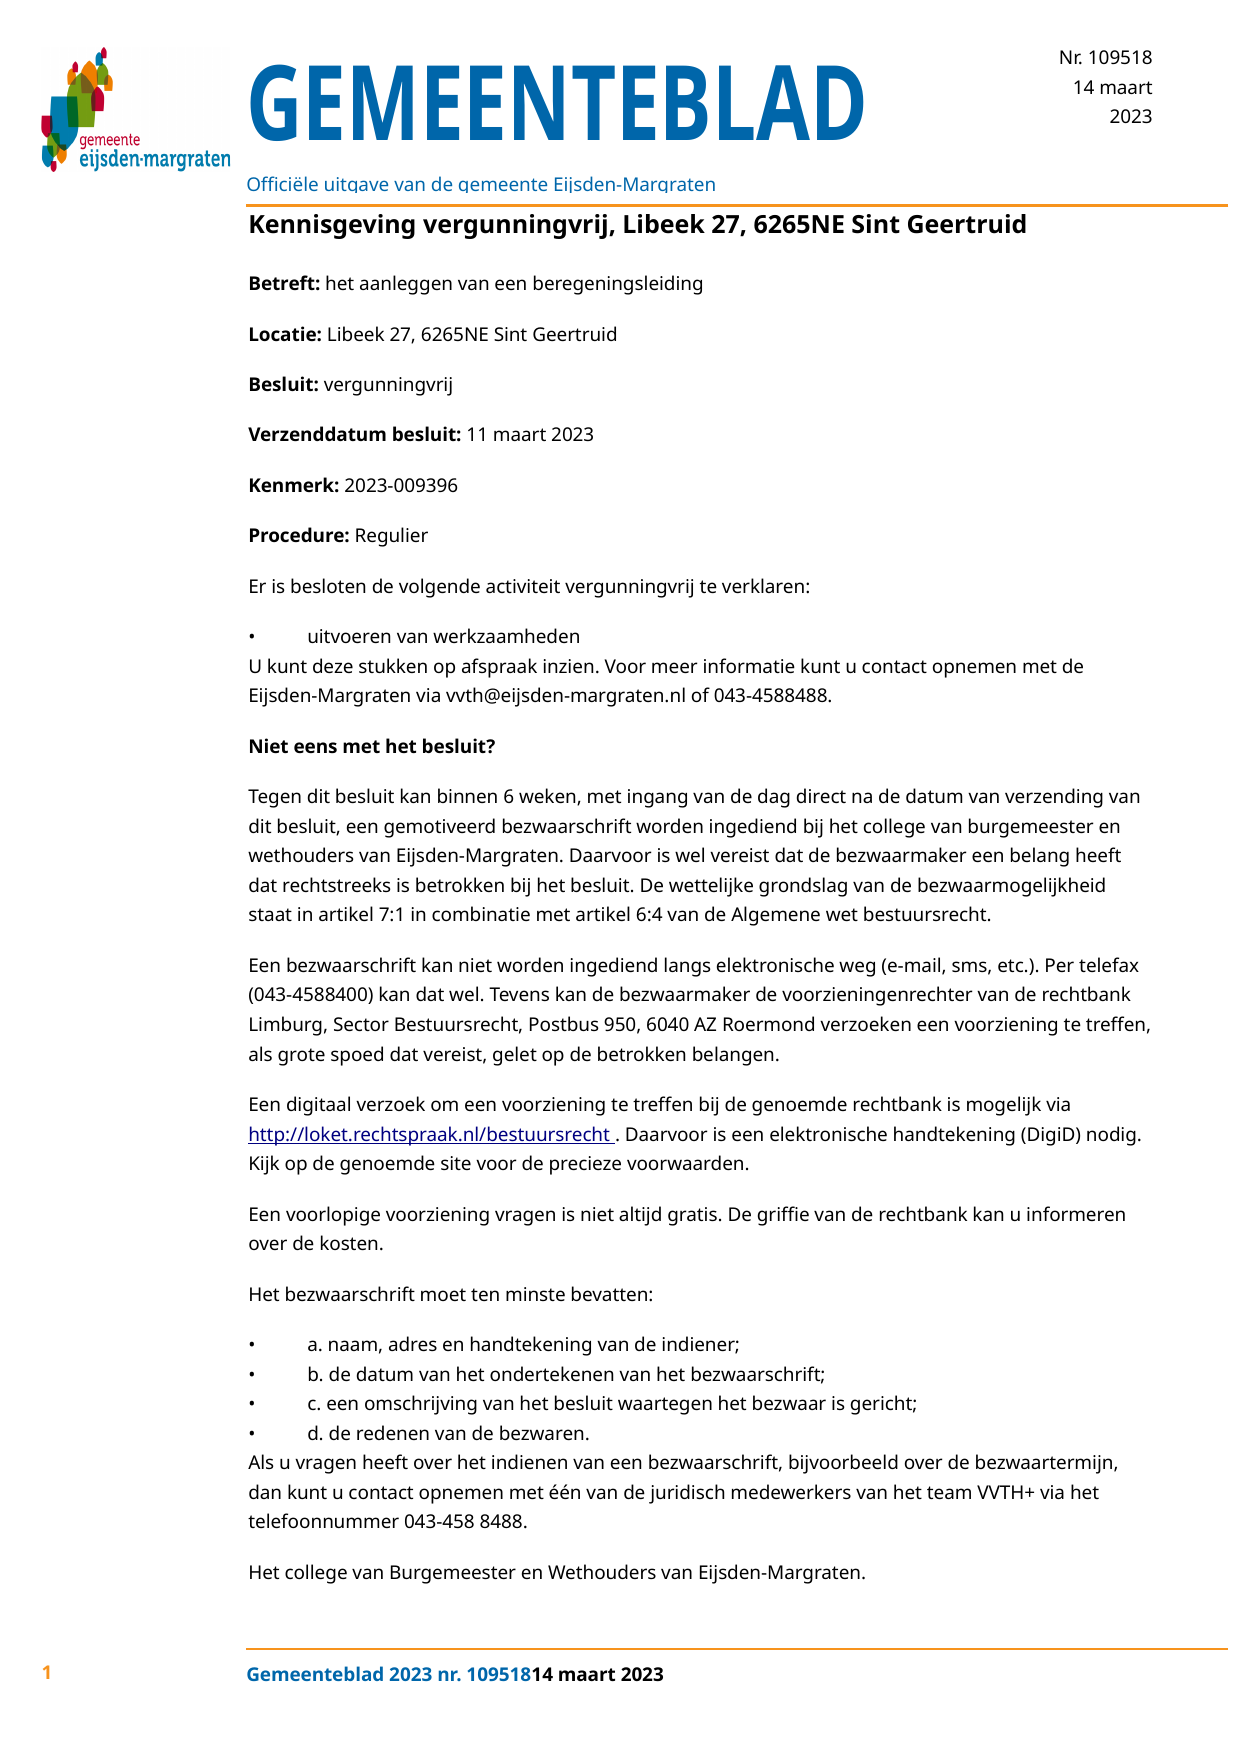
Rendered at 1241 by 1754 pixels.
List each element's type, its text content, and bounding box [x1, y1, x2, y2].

list c. een omschrijving van het besluit waartegen het bezwaar is gericht; [248, 1390, 1152, 1416]
text Procedure: Regulier [248, 522, 1152, 548]
list uitvoeren van werkzaamheden [248, 623, 1152, 649]
text Het college van Burgemeester en Wethouders van Eijsden-Margraten. [248, 1559, 1152, 1585]
text Kenmerk: 2023-009396 [248, 472, 1152, 498]
text Als u vragen heeft over het indienen van een bezwaarschrift, bijvoorbeeld over de bezwaartermijn, dan kunt u contact opnemen met één van de juridisch medewerkers van het team VVTH+ via het telefoonnummer 043-458 8488. [248, 1449, 1152, 1534]
list b. de datum van het ondertekenen van het bezwaarschrift; [248, 1361, 1152, 1386]
list a. naam, adres en handtekening van de indiener; [248, 1331, 1152, 1357]
text Er is besloten de volgende activiteit vergunningvrij te verklaren: [248, 573, 1152, 598]
text U kunt deze stukken op afspraak inzien. Voor meer informatie kunt u contact opnemen met de Eijsden-Margraten via vvth@eijsden-margraten.nl of 043-4588488. [248, 653, 1152, 708]
text Locatie: Libeek 27, 6265NE Sint Geertruid [248, 321, 1152, 346]
text Niet eens met het besluit? [248, 733, 1152, 758]
text Een voorlopige voorziening vragen is niet altijd gratis. De griffie van de rechtbank kan u informeren over de kosten. [248, 1201, 1152, 1256]
picture [41, 47, 231, 172]
text Tegen dit besluit kan binnen 6 weken, met ingang van de dag direct na de datum van verzending van dit besluit, een gemotiveerd bezwaarschrift worden ingediend bij het college van burgemeester en wethouders van Eijsden-Margraten. Daarvoor is wel vereist dat de bezwaarmaker een belang heeft dat rechtstreeks is betrokken bij het besluit. De wettelijke grondslag van de bezwaarmogelijkheid staat in artikel 7:1 in combinatie met artikel 6:4 van de Algemene wet bestuursrecht. [248, 783, 1152, 927]
text Kennisgeving vergunningvrij, Libeek 27, 6265NE Sint Geertruid [248, 207, 1152, 241]
text Besluit: vergunningvrij [248, 371, 1152, 397]
text Verzenddatum besluit: 11 maart 2023 [248, 422, 1152, 447]
text Betreft: het aanleggen van een beregeningsleiding [248, 270, 1152, 296]
text Een bezwaarschrift kan niet worden ingediend langs elektronische weg (e-mail, sms, etc.). Per telefax (043-4588400) kan dat wel. Tevens kan de bezwaarmaker de voorzieningenrechter van de rechtbank Limburg, Sector Bestuursrecht, Postbus 950, 6040 AZ Roermond verzoeken een voorziening te treffen, als grote spoed dat vereist, gelet op de betrokken belangen. [248, 952, 1152, 1066]
list d. de redenen van de bezwaren. [248, 1420, 1152, 1446]
text Het bezwaarschrift moet ten minste bevatten: [248, 1281, 1152, 1306]
text Een digitaal verzoek om een voorziening te treffen bij de genoemde rechtbank is mogelijk via http://loket.rechtspraak.nl/bestuursrecht . Daarvoor is een elektronische handtekening (DigiD) nodig. Kijk op de genoemde site voor de precieze voorwaarden. [248, 1091, 1152, 1176]
